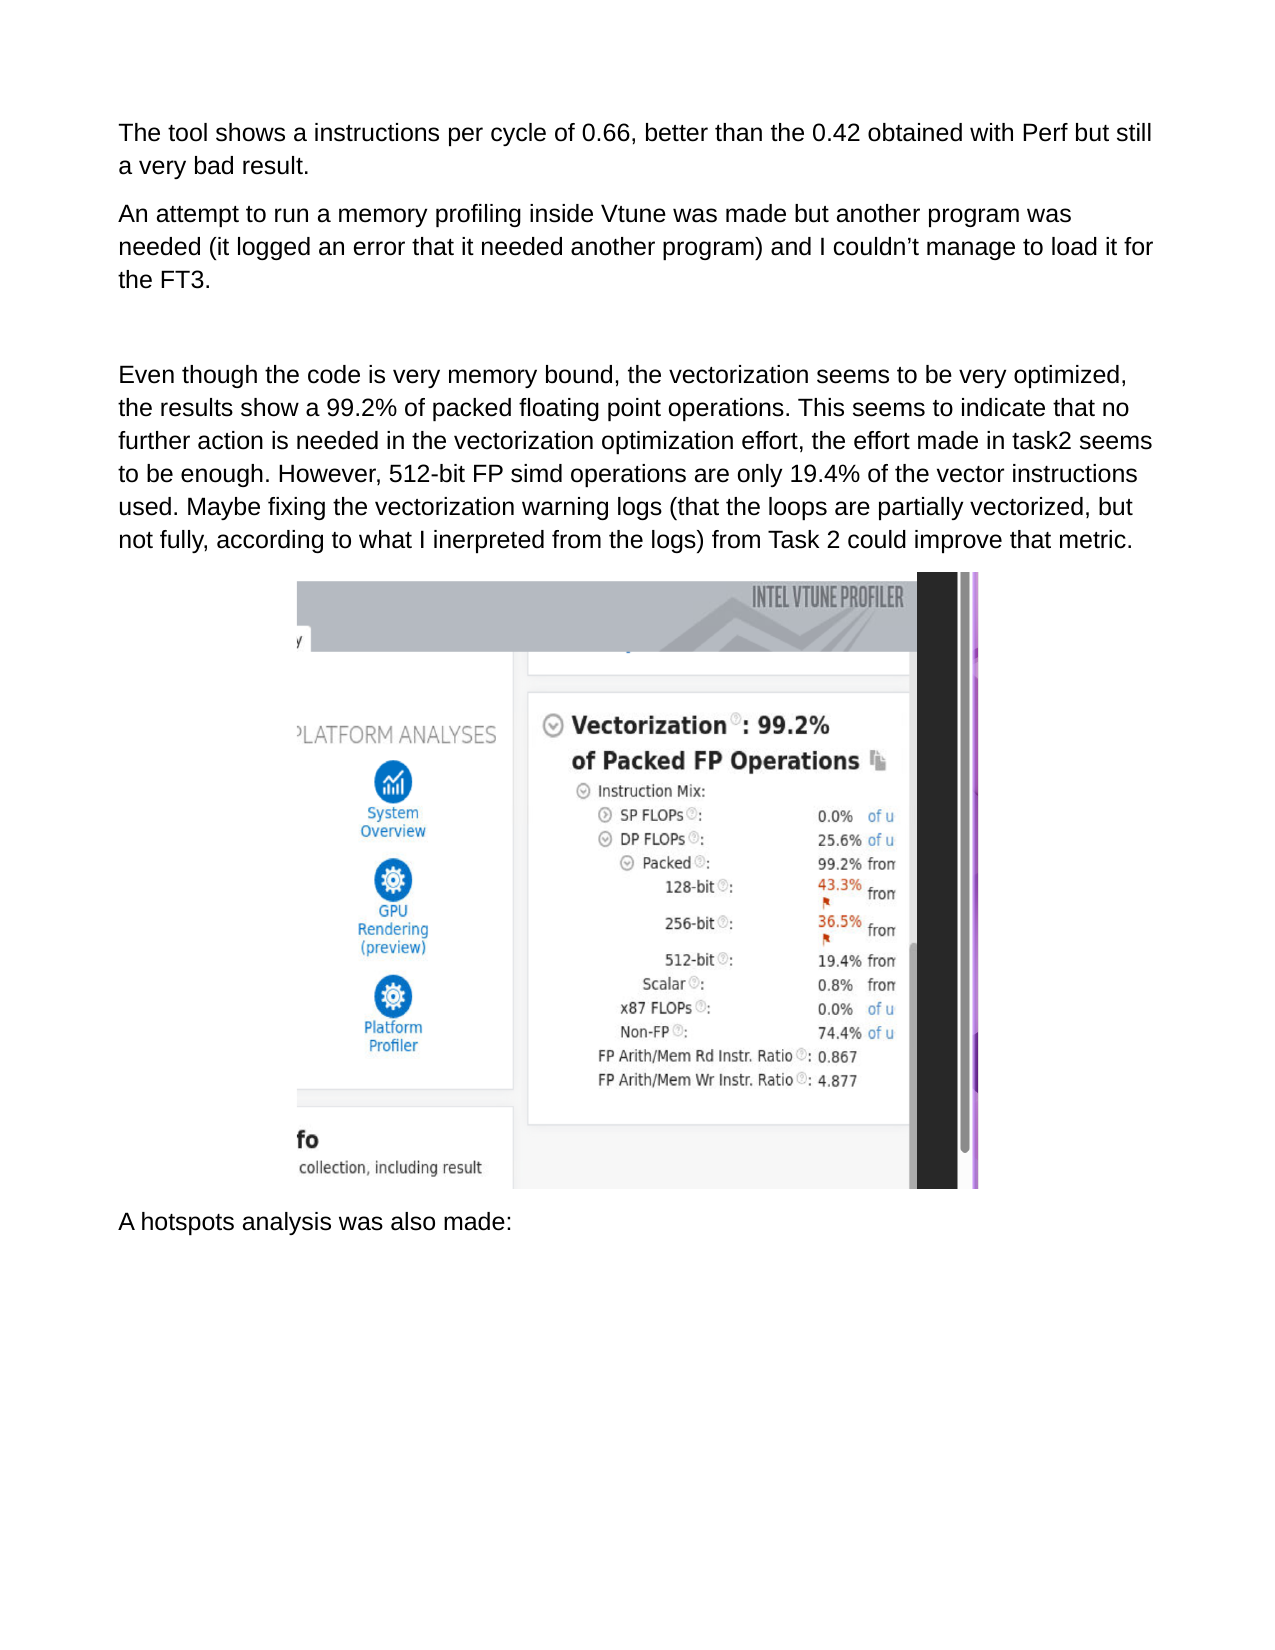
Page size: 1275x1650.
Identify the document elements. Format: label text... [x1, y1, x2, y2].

text An attempt to run a memory profiling inside Vtune was made but another program was needed (it logged an error that it needed another program) and I couldn’t manage to load it for the FT3. [118, 199, 1157, 293]
text The tool shows a instructions per cycle of 0.66, better than the 0.42 obtained with Perf but still a very bad result. [118, 118, 1157, 180]
text Even though the code is very memory bound, the vectorization seems to be very optimized, the results show a 99.2% of packed floating point operations. This seems to indicate that no further action is needed in the vectorization optimization effort, the effort made in task2 seems to be enough. However, 512-bit FP simd operations are only 19.4% of the vector instructions used. Maybe fixing the vectorization warning logs (that the loops are partially vectorized, but not fully, according to what I inerpreted from the logs) from Task 2 could improve that metric. [118, 360, 1157, 554]
text A hotspots analysis was also made: [118, 1207, 1157, 1236]
